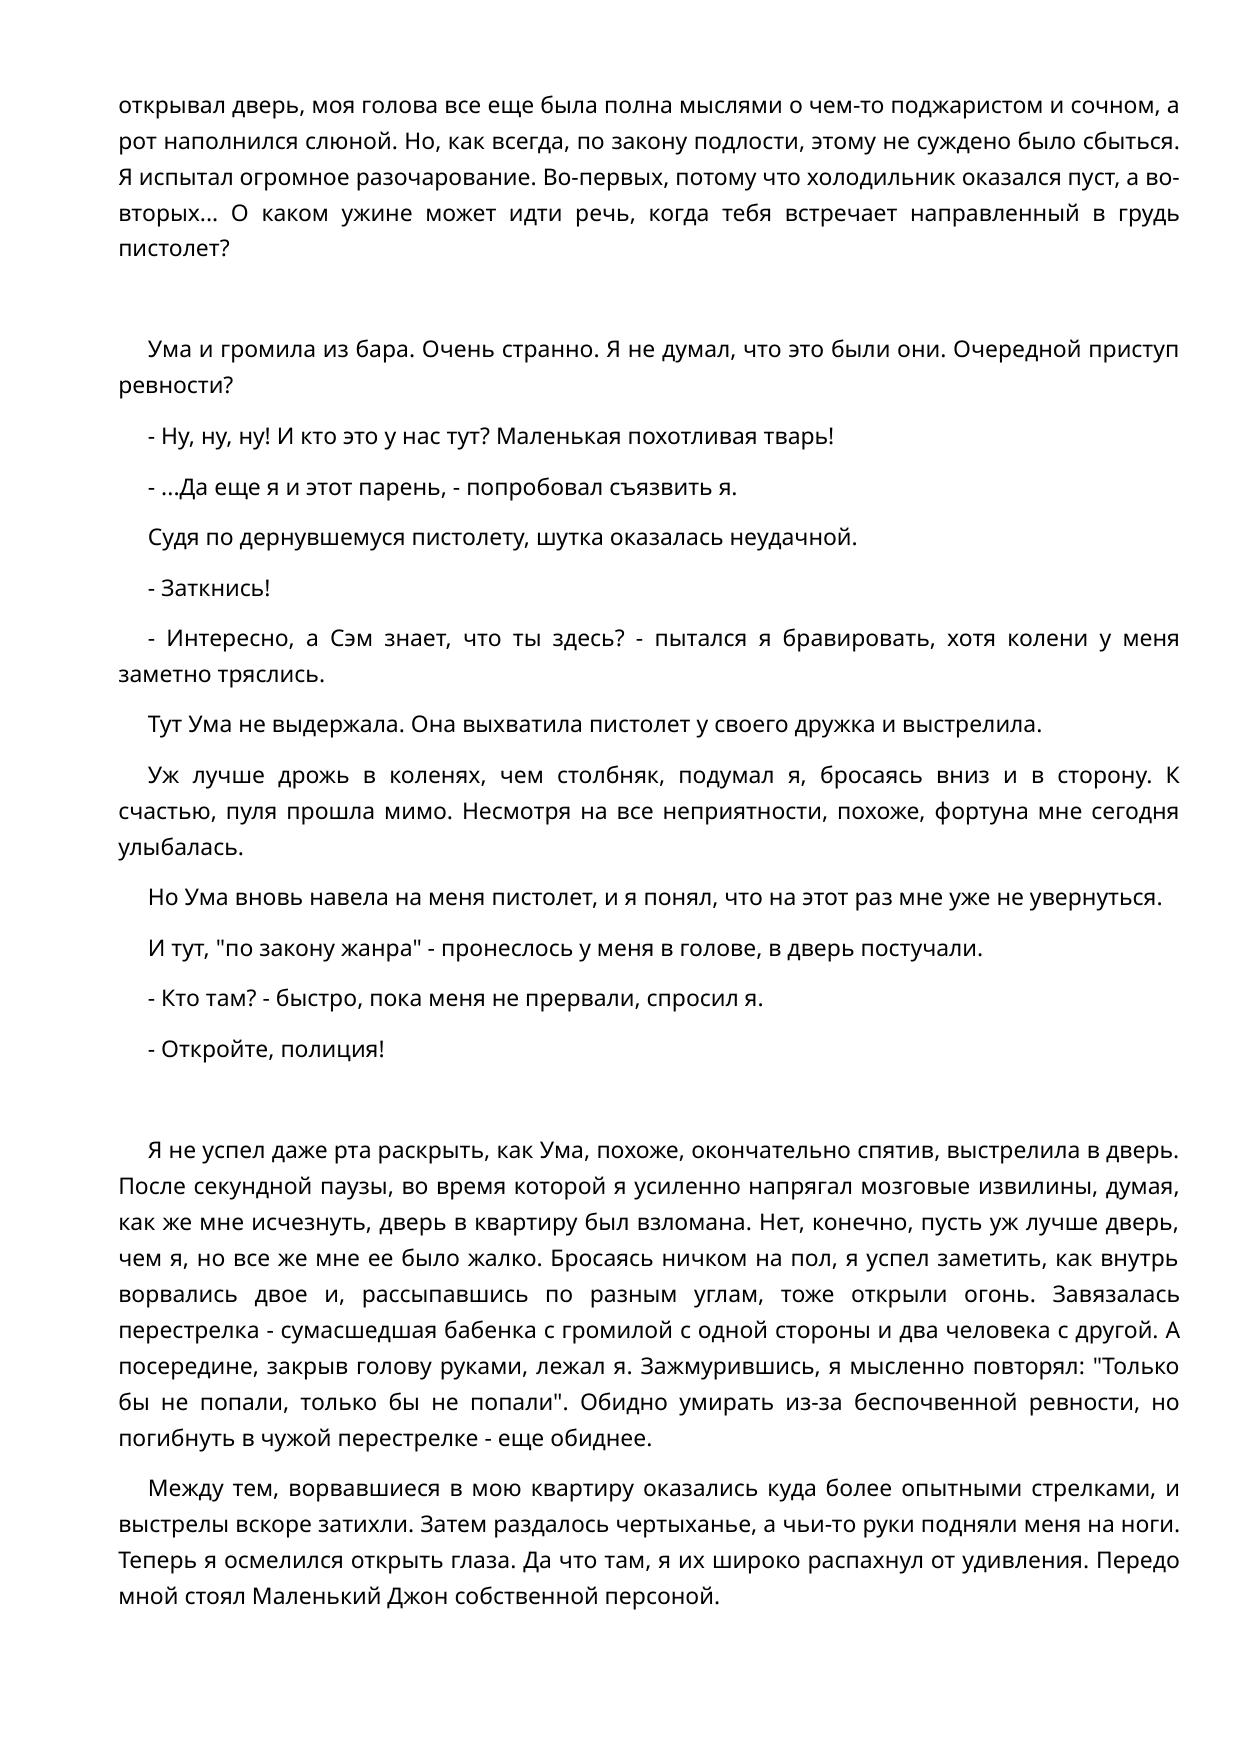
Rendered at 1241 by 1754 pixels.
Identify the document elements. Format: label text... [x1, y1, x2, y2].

text Уж лучше дрожь в коленях, чем столбняк, подумал я, бросаясь вниз и в сторону. К счастью, пуля прошла мимо. Несмотря на все неприятности, похоже, фортуна мне сегодня улыбалась. [118, 759, 1181, 862]
text Ума и громила из бара. Очень странно. Я не думал, что это были они. Очередной приступ ревности? [118, 333, 1181, 401]
text - ...Да еще я и этот парень, - попробовал съязвить я. [118, 470, 1181, 502]
text Судя по дернувшемуся пистолету, шутка оказалась неудачной. [118, 521, 1181, 552]
text - Кто там? - быстро, пока меня не прервали, спросил я. [118, 982, 1181, 1014]
text Между тем, ворвавшиеся в мою квартиру оказались куда более опытными стрелками, и выстрелы вскоре затихли. Затем раздалось чертыханье, а чьи-то руки подняли меня на ноги. Теперь я осмелился открыть глаза. Да что там, я их широко распахнул от удивления. Передо мной стоял Маленький Джон собственной персоной. [118, 1472, 1181, 1611]
text - Откройте, полиция! [118, 1033, 1181, 1064]
text Тут Ума не выдержала. Она выхватила пистолет у своего дружка и выстрелила. [118, 708, 1181, 740]
text И тут, "по закону жанра" - пронеслось у меня в голове, в дверь постучали. [118, 932, 1181, 963]
text открывал дверь, моя голова все еще была полна мыслями о чем-то поджаристом и сочном, а рот наполнился слюной. Но, как всегда, по закону подлости, этому не суждено было сбыться. Я испытал огромное разочарование. Во-первых, потому что холодильник оказался пуст, а во-вторых... О каком ужине может идти речь, когда тебя встречает направленный в грудь пистолет? [118, 89, 1181, 264]
text - Заткнись! [118, 571, 1181, 603]
text - Интересно, а Сэм знает, что ты здесь? - пытался я бравировать, хотя колени у меня заметно тряслись. [118, 622, 1181, 689]
text Но Ума вновь навела на меня пистолет, и я понял, что на этот раз мне уже не увернуться. [118, 881, 1181, 913]
text - Ну, ну, ну! И кто это у нас тут? Маленькая похотливая тварь! [118, 420, 1181, 451]
text Я не успел даже рта раскрыть, как Ума, похоже, окончательно спятив, выстрелила в дверь. После секундной паузы, во время которой я усиленно напрягал мозговые извилины, думая, как же мне исчезнуть, дверь в квартиру был взломана. Нет, конечно, пусть уж лучше дверь, чем я, но все же мне ее было жалко. Бросаясь ничком на пол, я успел заметить, как внутрь ворвались двое и, рассыпавшись по разным углам, тоже открыли огонь. Завязалась перестрелка - сумасшедшая бабенка с громилой с одной стороны и два человека с другой. А посередине, закрыв голову руками, лежал я. Зажмурившись, я мысленно повторял: "Только бы не попали, только бы не попали". Обидно умирать из-за беспочвенной ревности, но погибнуть в чужой перестрелке - еще обиднее. [118, 1134, 1181, 1453]
